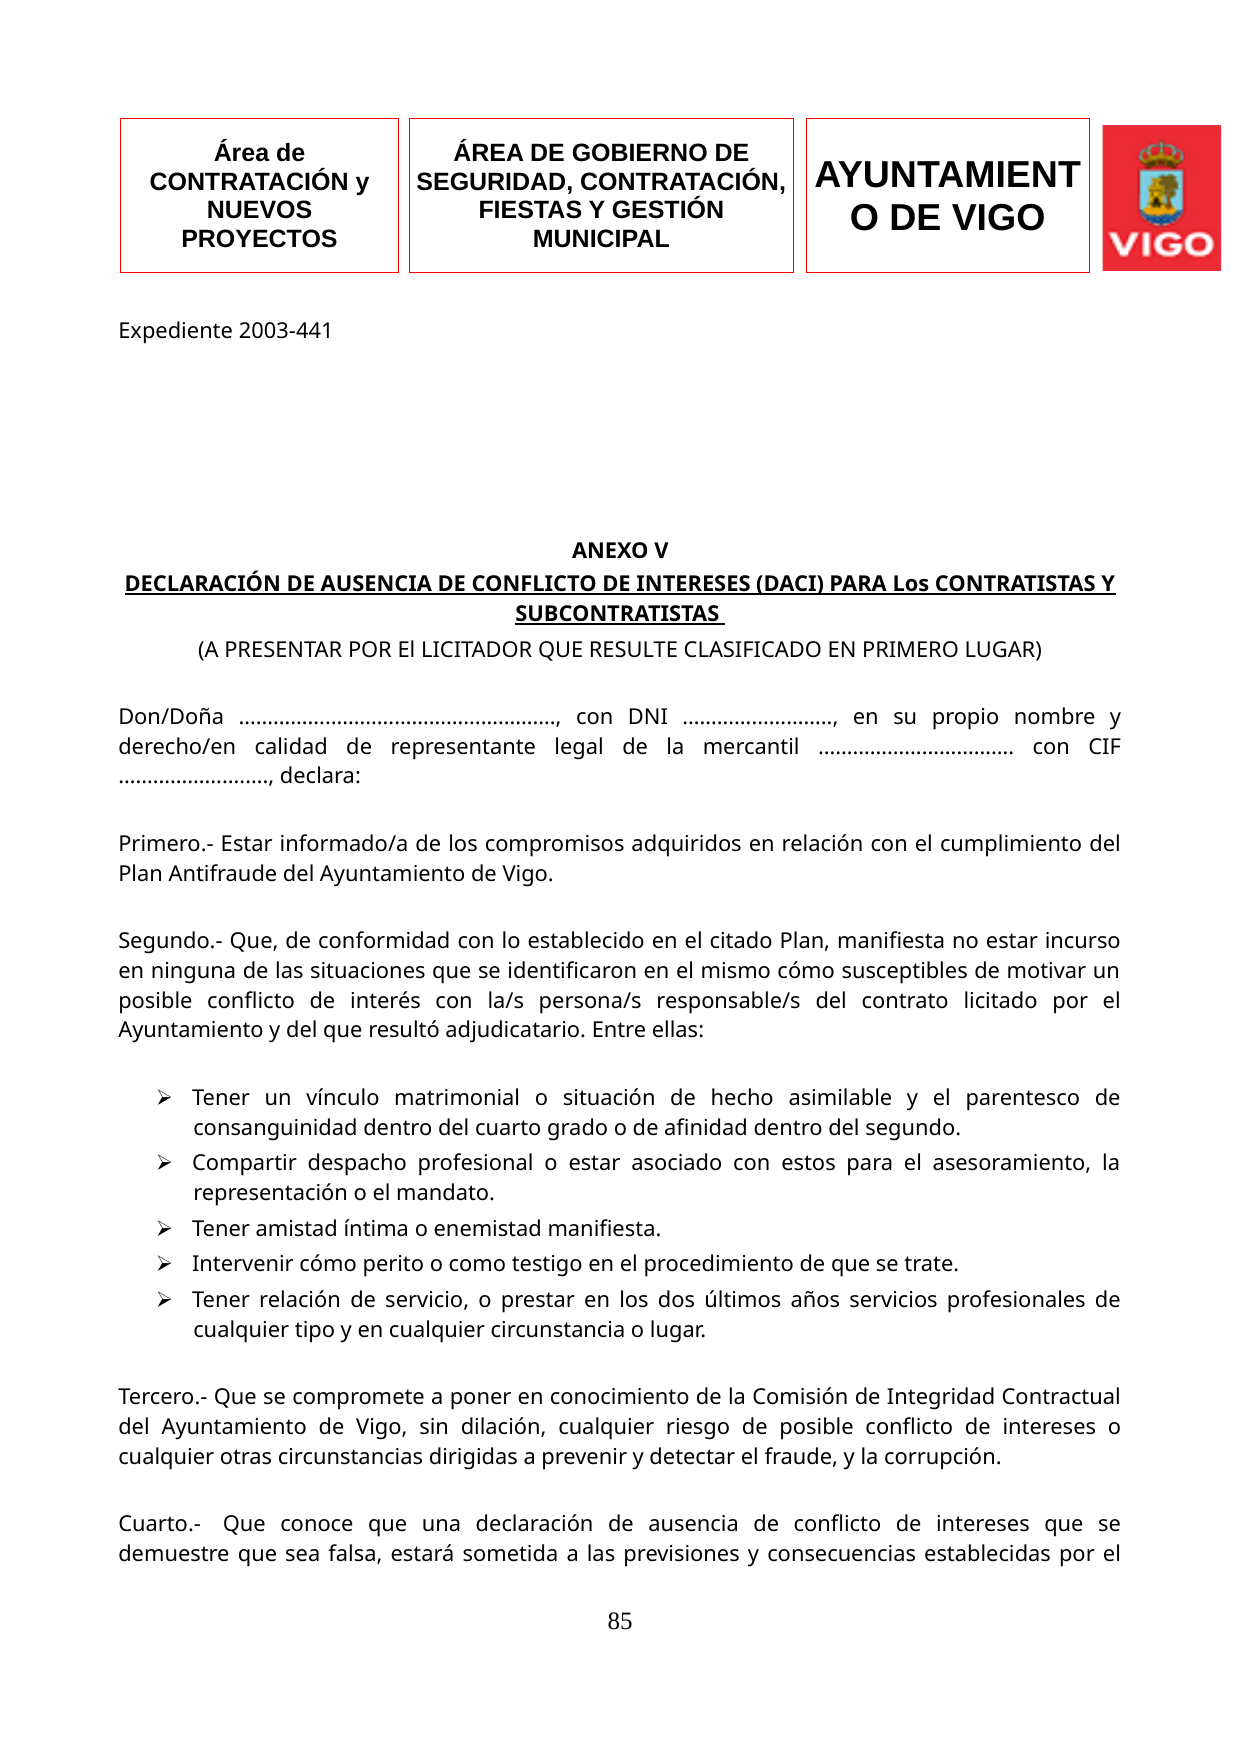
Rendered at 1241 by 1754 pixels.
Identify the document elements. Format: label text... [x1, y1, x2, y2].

text DECLARACIÓN DE AUSENCIA DE CONFLICTO DE INTERESES (DACI) PARA Los CONTRATISTAS Y SUBCONTRATISTAS [118, 568, 1122, 628]
list Intervenir cómo perito o como testigo en el procedimiento de que se trate. [156, 1248, 1122, 1278]
text (A PRESENTAR POR El LICITADOR QUE RESULTE CLASIFICADO EN PRIMERO LUGAR) [118, 633, 1122, 663]
text Segundo.- Que, de conformidad con lo establecido en el citado Plan, manifiesta no estar incurso en ninguna de las situaciones que se identificaron en el mismo cómo susceptibles de motivar un posible conflicto de interés con la/s persona/s responsable/s del contrato licitado por el Ayuntamiento y del que resultó adjudicatario. Entre ellas: [118, 925, 1122, 1044]
text Cuarto.- Que conoce que una declaración de ausencia de conflicto de intereses que se demuestre que sea falsa, estará sometida a las previsiones y consecuencias establecidas por el [118, 1508, 1122, 1568]
list Tener relación de servicio, o prestar en los dos últimos años servicios profesionales de cualquier tipo y en cualquier circunstancia o lugar. [156, 1284, 1122, 1343]
text Primero.- Estar informado/a de los compromisos adquiridos en relación con el cumplimiento del Plan Antifraude del Ayuntamiento de Vigo. [118, 828, 1122, 887]
picture [1102, 125, 1222, 271]
text Don/Doña ………………………………………………., con DNI …………………….., en su propio nombre y derecho/en calidad de representante legal de la mercantil ……………………………. con CIF ………………….…., declara: [118, 701, 1122, 790]
text Tercero.- Que se compromete a poner en conocimiento de la Comisión de Integridad Contractual del Ayuntamiento de Vigo, sin dilación, cualquier riesgo de posible conflicto de intereses o cualquier otras circunstancias dirigidas a prevenir y detectar el fraude, y la corrupción. [118, 1381, 1122, 1471]
list Tener amistad íntima o enemistad manifiesta. [156, 1213, 1122, 1242]
list Tener un vínculo matrimonial o situación de hecho asimilable y el parentesco de consanguinidad dentro del cuarto grado o de afinidad dentro del segundo. [156, 1082, 1122, 1141]
list Compartir despacho profesional o estar asociado con estos para el asesoramiento, la representación o el mandato. [156, 1147, 1122, 1207]
text ANEXO V [118, 535, 1122, 565]
